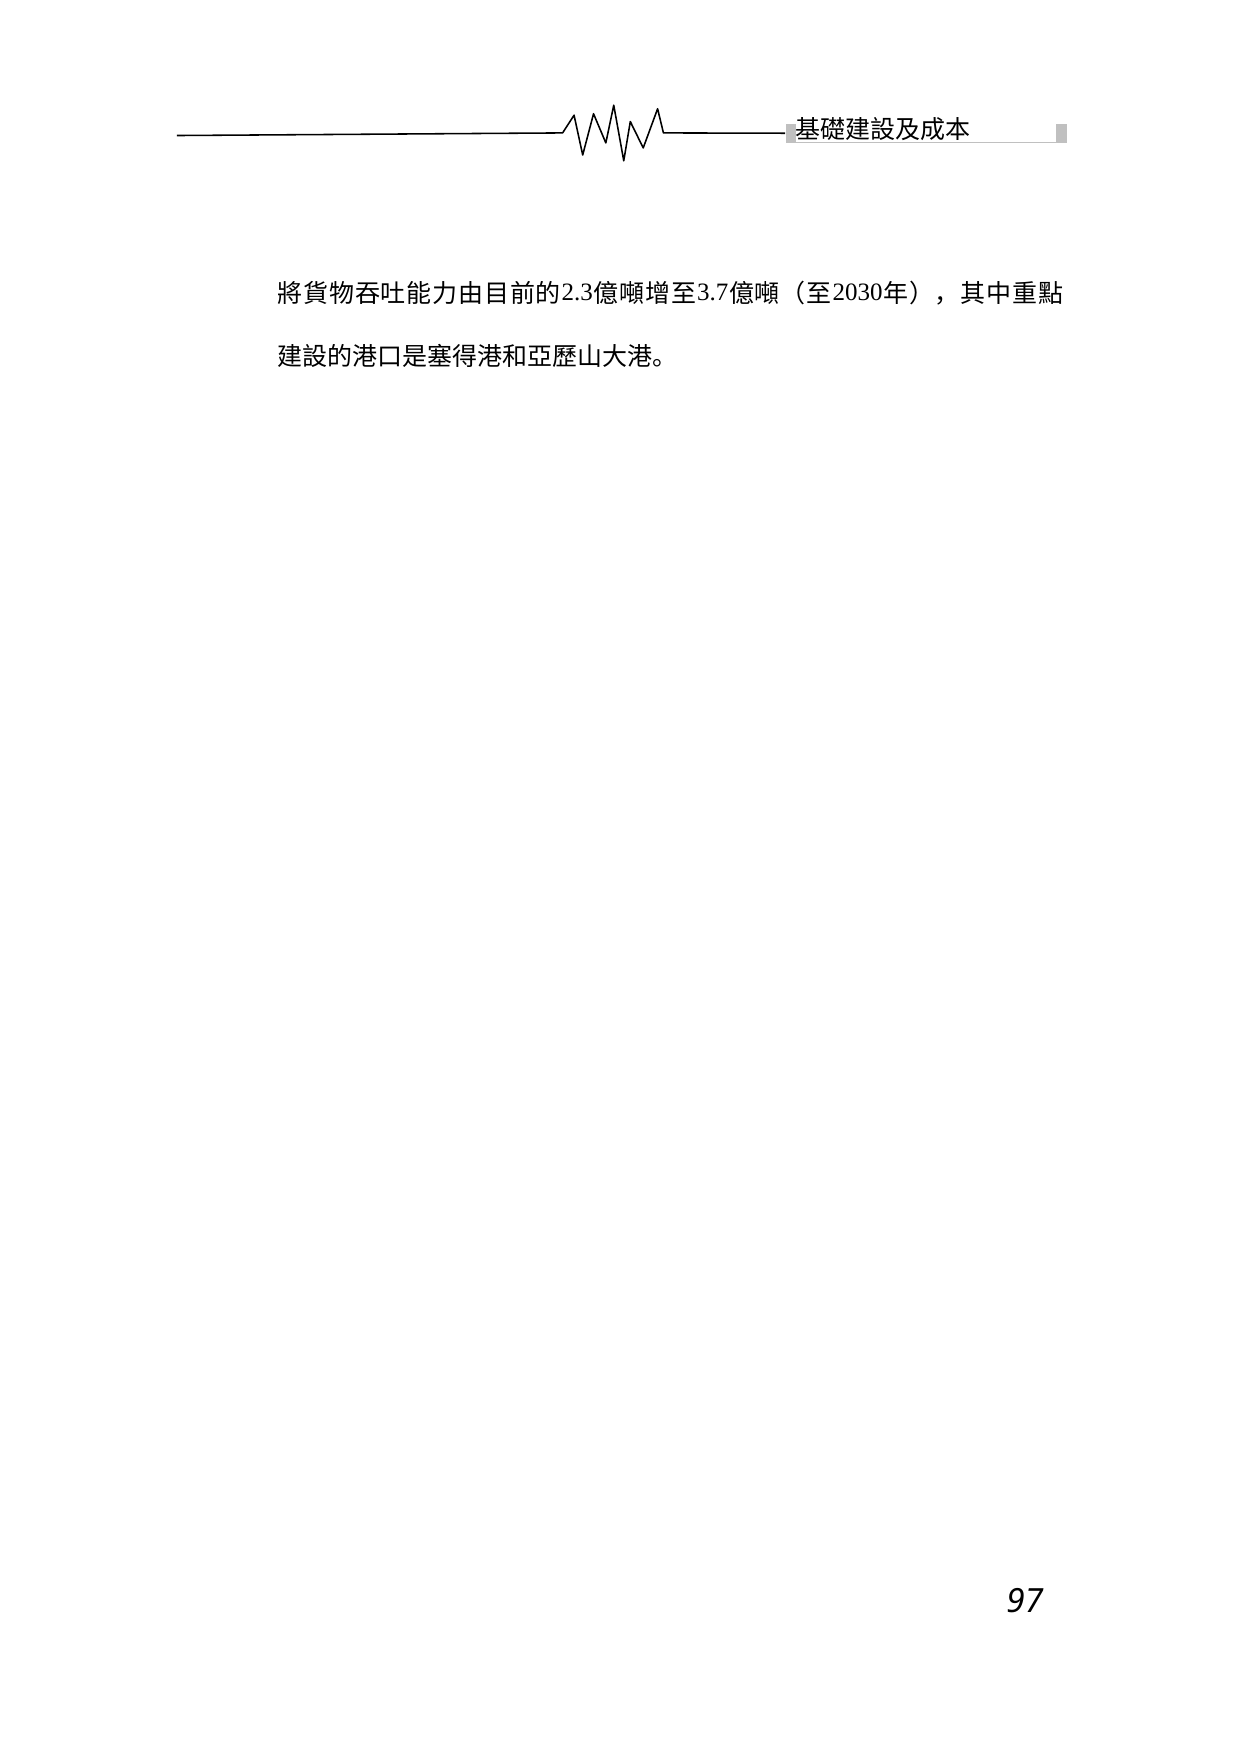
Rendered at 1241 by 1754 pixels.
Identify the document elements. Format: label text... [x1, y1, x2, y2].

text 將貨物吞吐能力由目前的2.3億噸增至3.7億噸（至2030年），其中重點建設的港口是塞得港和亞歷山大港。 [277, 250, 1063, 375]
